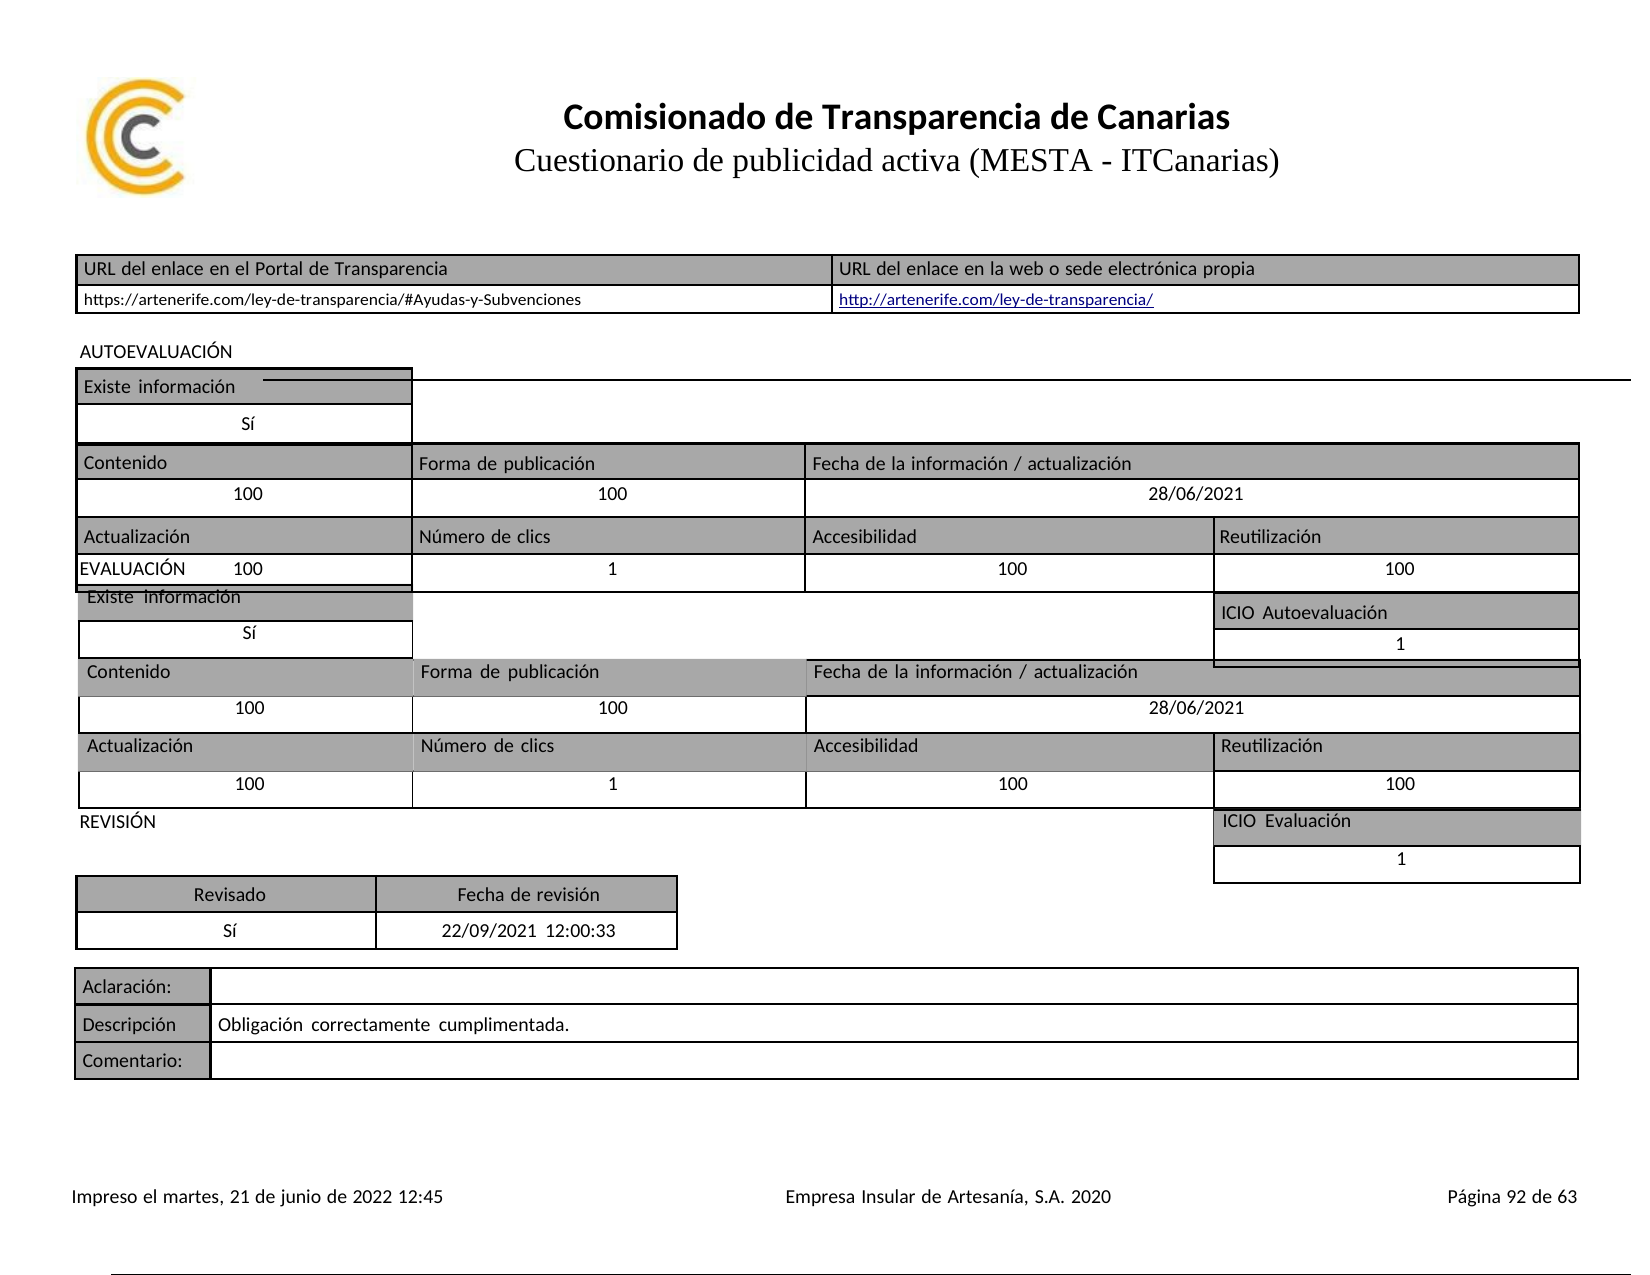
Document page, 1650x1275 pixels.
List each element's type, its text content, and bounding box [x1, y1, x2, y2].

table_cell [80, 622, 412, 657]
text AUTOEVALUACIÓN [79, 339, 1594, 364]
table_cell Reutilización [1215, 518, 1578, 553]
table_cell Descripción [76, 1006, 209, 1041]
table_cell Obligación correctamente cumplimentada. [212, 1005, 1577, 1041]
table_cell ICIO Autoevaluación [1215, 594, 1578, 628]
table_cell Forma de publicación [413, 445, 804, 478]
table_cell 1 [1215, 630, 1578, 658]
table_cell Sí [78, 405, 411, 442]
table_cell 100 [1215, 555, 1578, 591]
table_cell Contenido [78, 446, 411, 478]
table_cell 100 [78, 480, 411, 516]
table_cell Actualización [78, 518, 411, 553]
table_cell 100 [78, 555, 411, 583]
table_header Aclaración: [76, 969, 209, 1003]
table_header URL del enlace en el Portal de Transparencia [78, 256, 831, 284]
table_cell 100 [806, 555, 1213, 591]
table_cell Comentario: [76, 1043, 209, 1078]
table_cell 22/09/2021 12:00:33 [377, 913, 676, 948]
table_header Revisado [78, 877, 375, 911]
table_cell [212, 1043, 1577, 1078]
table_cell Sí [78, 913, 375, 948]
table_header Existe información [78, 370, 411, 403]
table_cell 28/06/2021 [806, 480, 1578, 516]
table_cell Número de clics [413, 518, 804, 553]
picture [76, 77, 197, 198]
table_cell Accesibilidad [806, 518, 1213, 553]
table_header Fecha de revisión [377, 877, 676, 911]
table_header [413, 367, 1579, 379]
table_header URL del enlace en la web o sede electrónica propia [833, 256, 1578, 284]
table_cell 100 [413, 480, 804, 516]
table_header [212, 969, 1577, 1003]
table_header [413, 381, 1579, 442]
table_cell https://artenerife.com/ley-de-transparencia/#Ayudas-y-Subvenciones [78, 286, 831, 312]
table_cell Fecha de la información / actualización [806, 445, 1578, 478]
table_cell [413, 593, 1213, 658]
table_cell http://artenerife.com/ley-de-transparencia/ [833, 286, 1578, 312]
table_cell 1 [413, 555, 804, 591]
